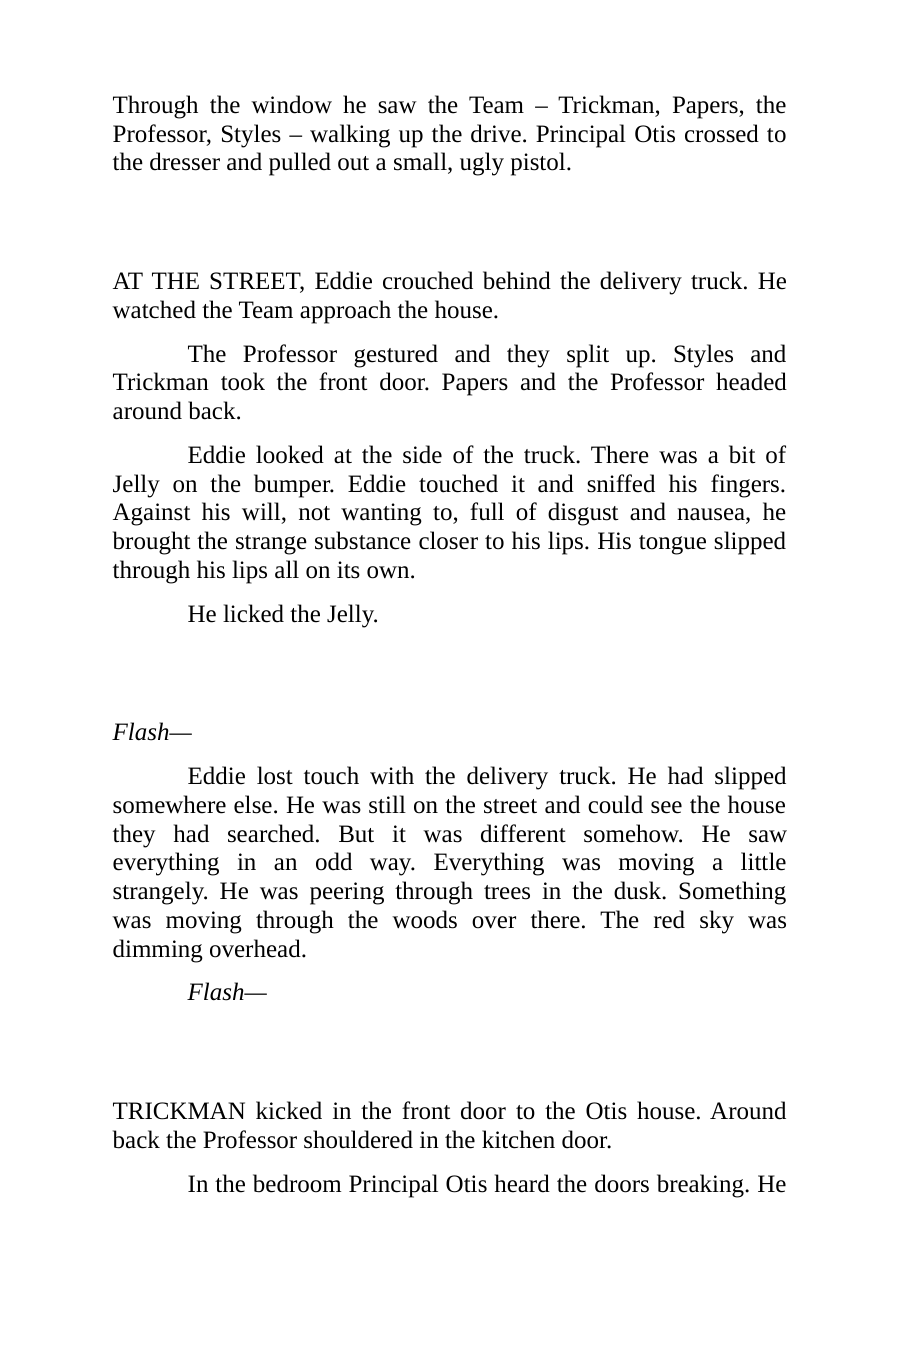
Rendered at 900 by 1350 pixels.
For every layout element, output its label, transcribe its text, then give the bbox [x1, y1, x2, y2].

text The Professor gestured and they split up. Styles and Trickman took the front door. Papers and the Professor headed around back. [112, 339, 787, 425]
text Through the window he saw the Team – Trickman, Papers, the Professor, Styles – walking up the drive. Principal Otis crossed to the dresser and pulled out a small, ugly pistol. [112, 90, 787, 176]
text In the bedroom Principal Otis heard the doors breaking. He [112, 1169, 787, 1197]
text Eddie looked at the side of the truck. There was a bit of Jelly on the bumper. Eddie touched it and sniffed his fingers. Against his will, not wanting to, full of disgust and nausea, he brought the strange substance closer to his lips. His tongue slipped through his lips all on its own. [112, 440, 787, 584]
text Flash— [112, 717, 787, 746]
text TRICKMAN kicked in the front door to the Otis house. Around back the Professor shouldered in the kitchen door. [112, 1096, 787, 1154]
text He licked the Jelly. [112, 599, 787, 627]
text Flash— [112, 977, 787, 1006]
text Eddie lost touch with the delivery truck. He had slipped somewhere else. He was still on the street and could see the house they had searched. But it was different somehow. He saw everything in an odd way. Everything was moving a little strangely. He was peering through trees in the dusk. Something was moving through the woods over there. The red sky was dimming overhead. [112, 761, 787, 962]
text AT THE STREET, Eddie crouched behind the delivery truck. He watched the Team approach the house. [112, 266, 787, 324]
